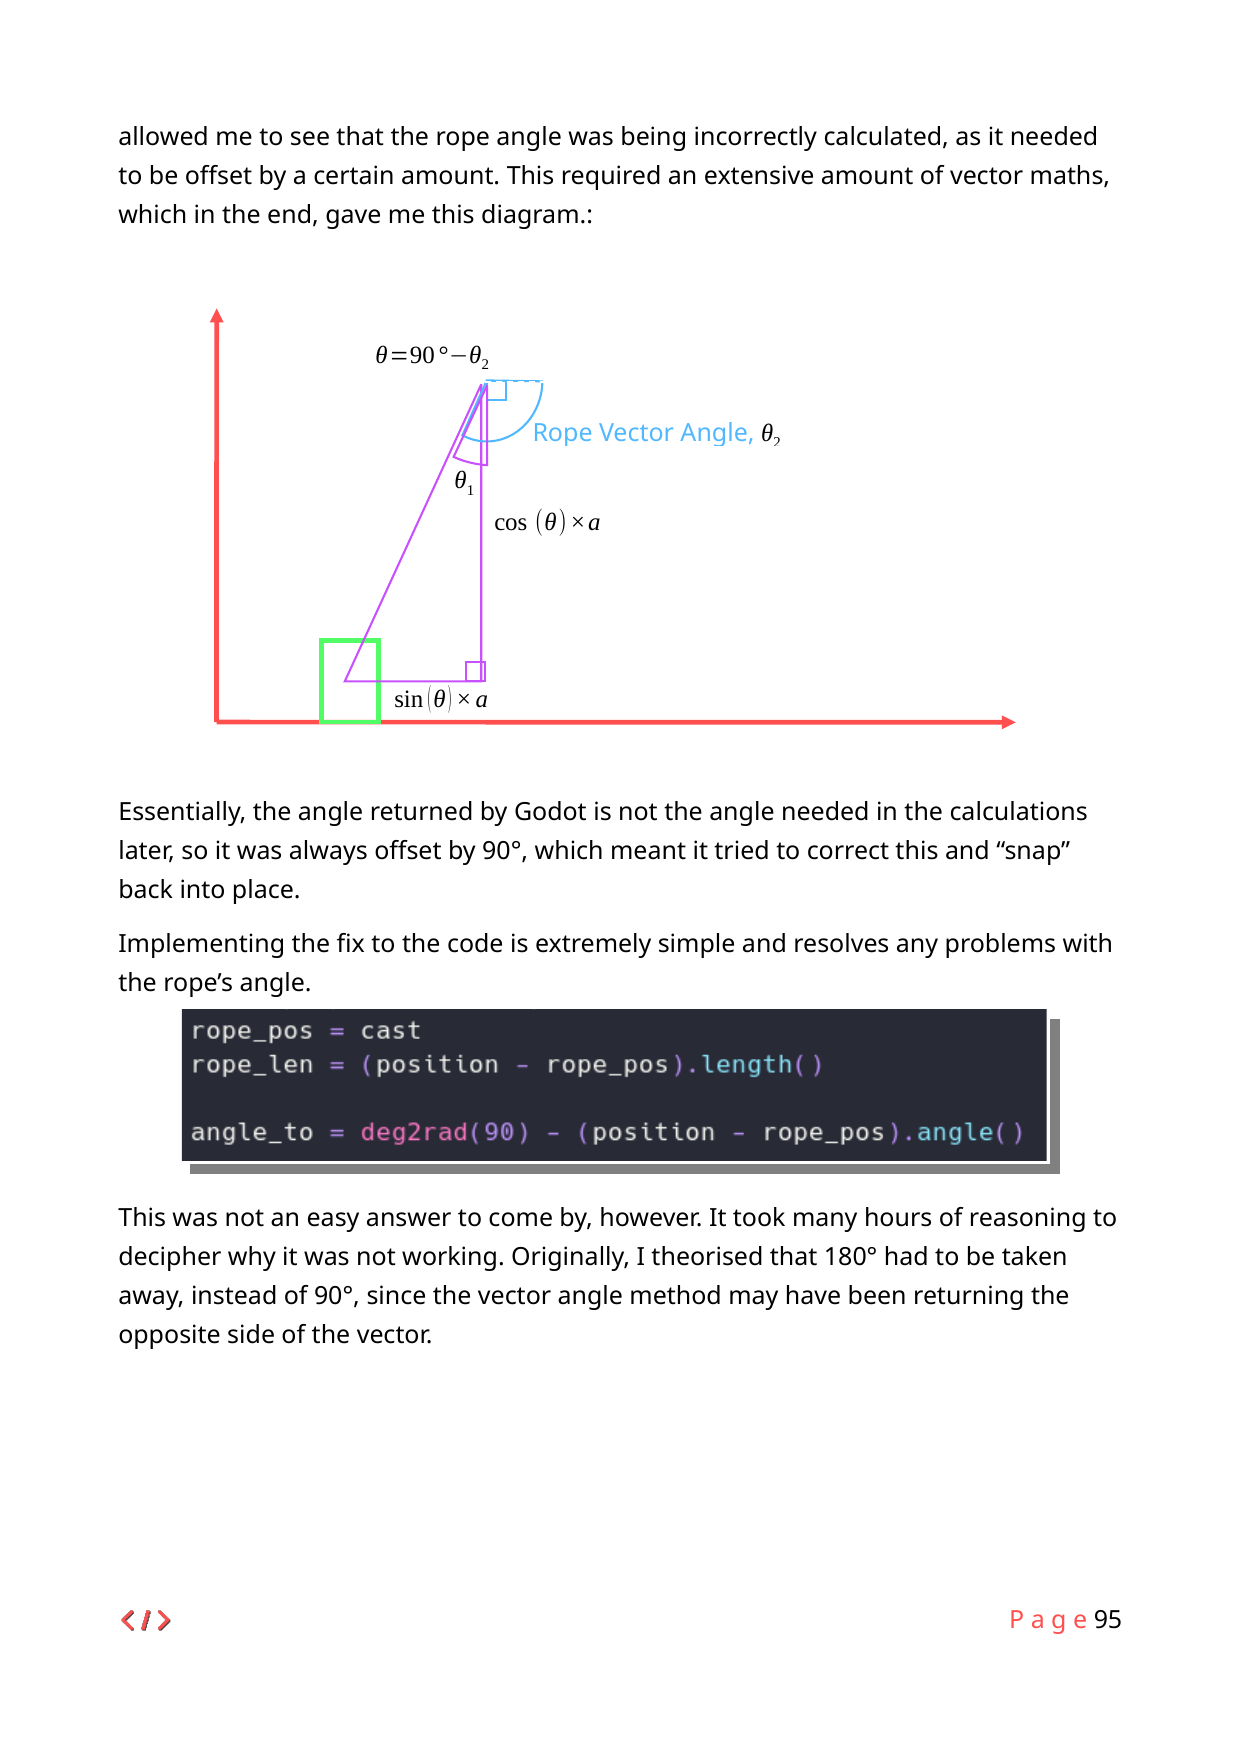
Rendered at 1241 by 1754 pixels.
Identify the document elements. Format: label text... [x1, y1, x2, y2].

text Rope Vector Angle, [532, 415, 786, 445]
picture [116, 1591, 175, 1649]
picture [224, 1046, 1050, 1164]
text allowed me to see that the rope angle was being incorrectly calculated, as it needed to be offset by a certain amount. This required an extensive amount of vector maths, which in the end, gave me this diagram.: [118, 118, 1122, 231]
text Essentially, the angle returned by Godot is not the angle needed in the calculations later, so it was always offset by 90°, which meant it tried to correct this and “snap” back into place. [118, 250, 1122, 906]
text Implementing the fix to the code is extremely simple and resolves any problems with the rope’s angle. This was not an easy answer to come by, however. It took many hours of reasoning to decipher why it was not working. Originally, I theorised that 180° had to be taken away, instead of 90°, since the vector angle method may have been returning the opposite side of the vector. [118, 926, 1122, 1351]
